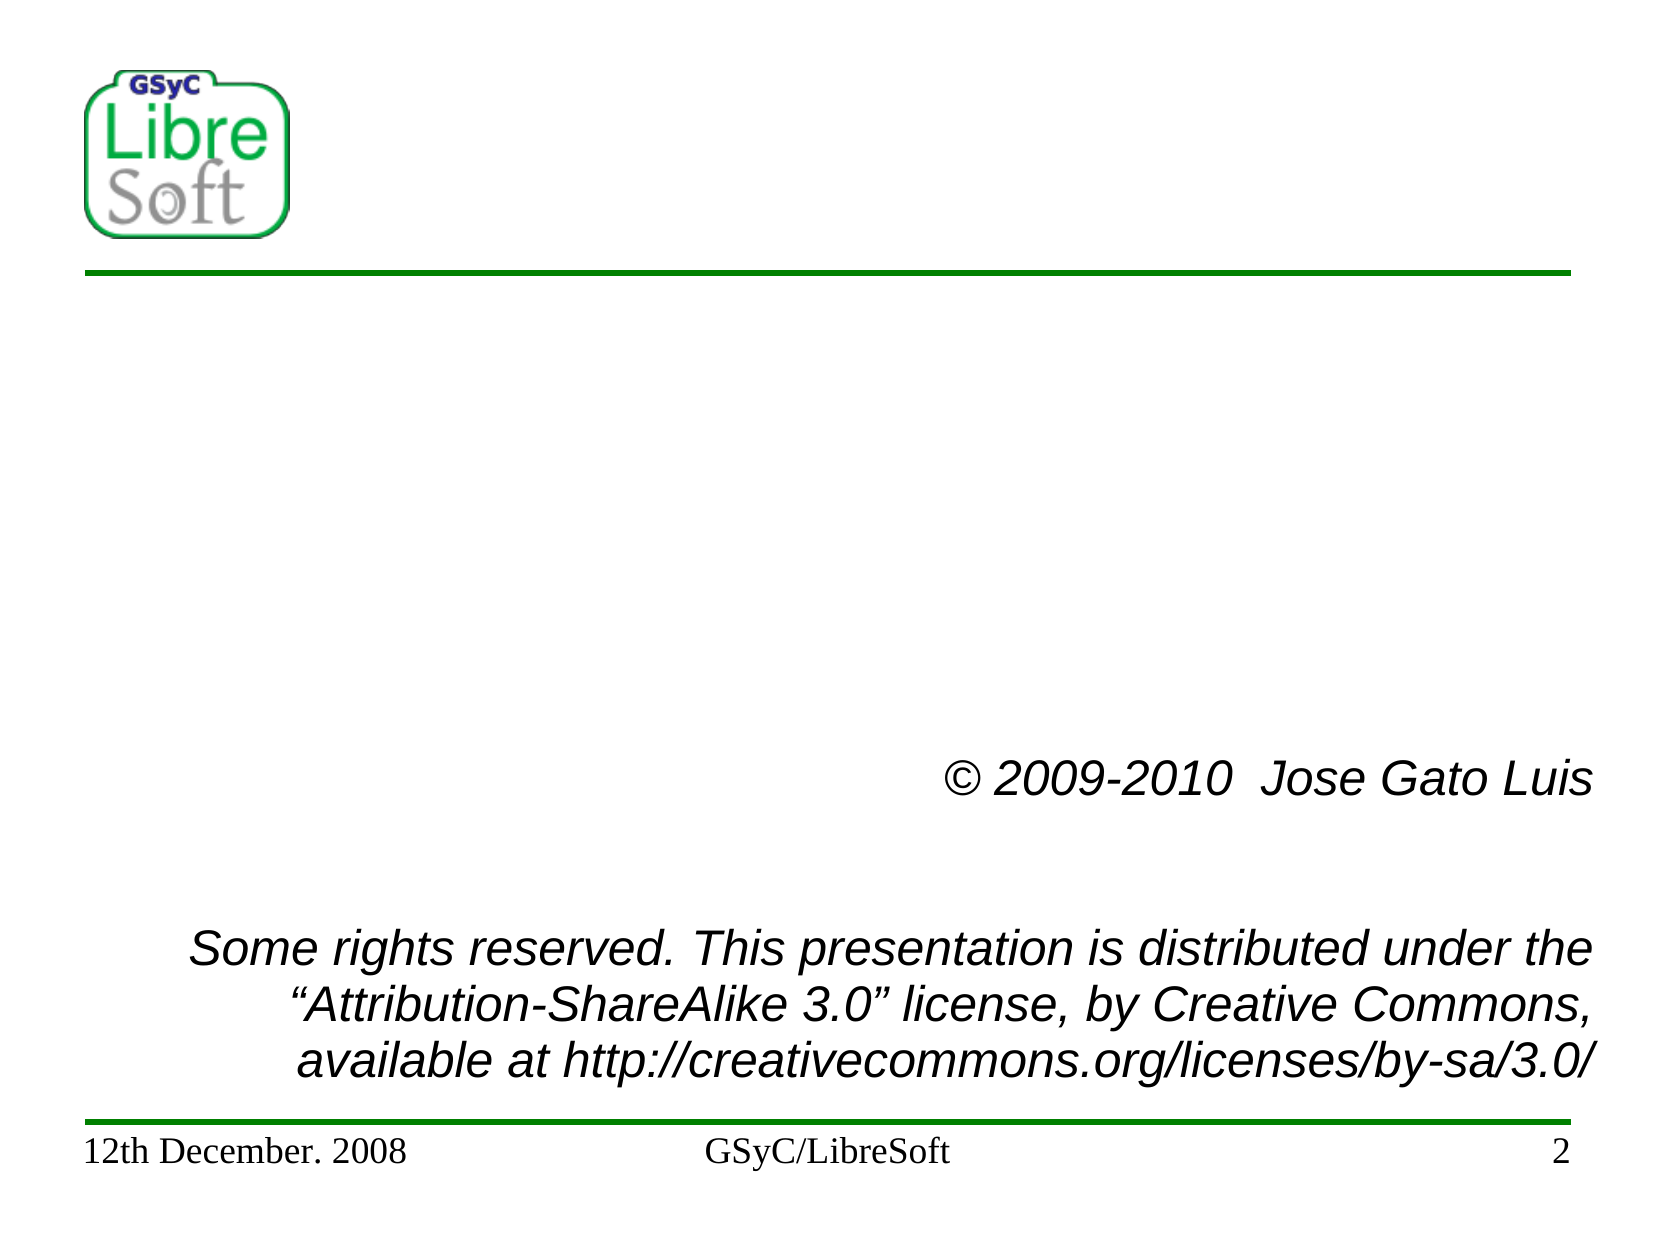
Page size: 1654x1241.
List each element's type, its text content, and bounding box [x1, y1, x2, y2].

list © 2009-2010 Jose Gato Luis Some rights reserved. This presentation is distributed under the “Attribution-ShareAlike 3.0” license, by Creative Commons, available at http://creativecommons.org/licenses/by-sa/3.0/ [96, 294, 1595, 1174]
picture [84, 70, 290, 239]
